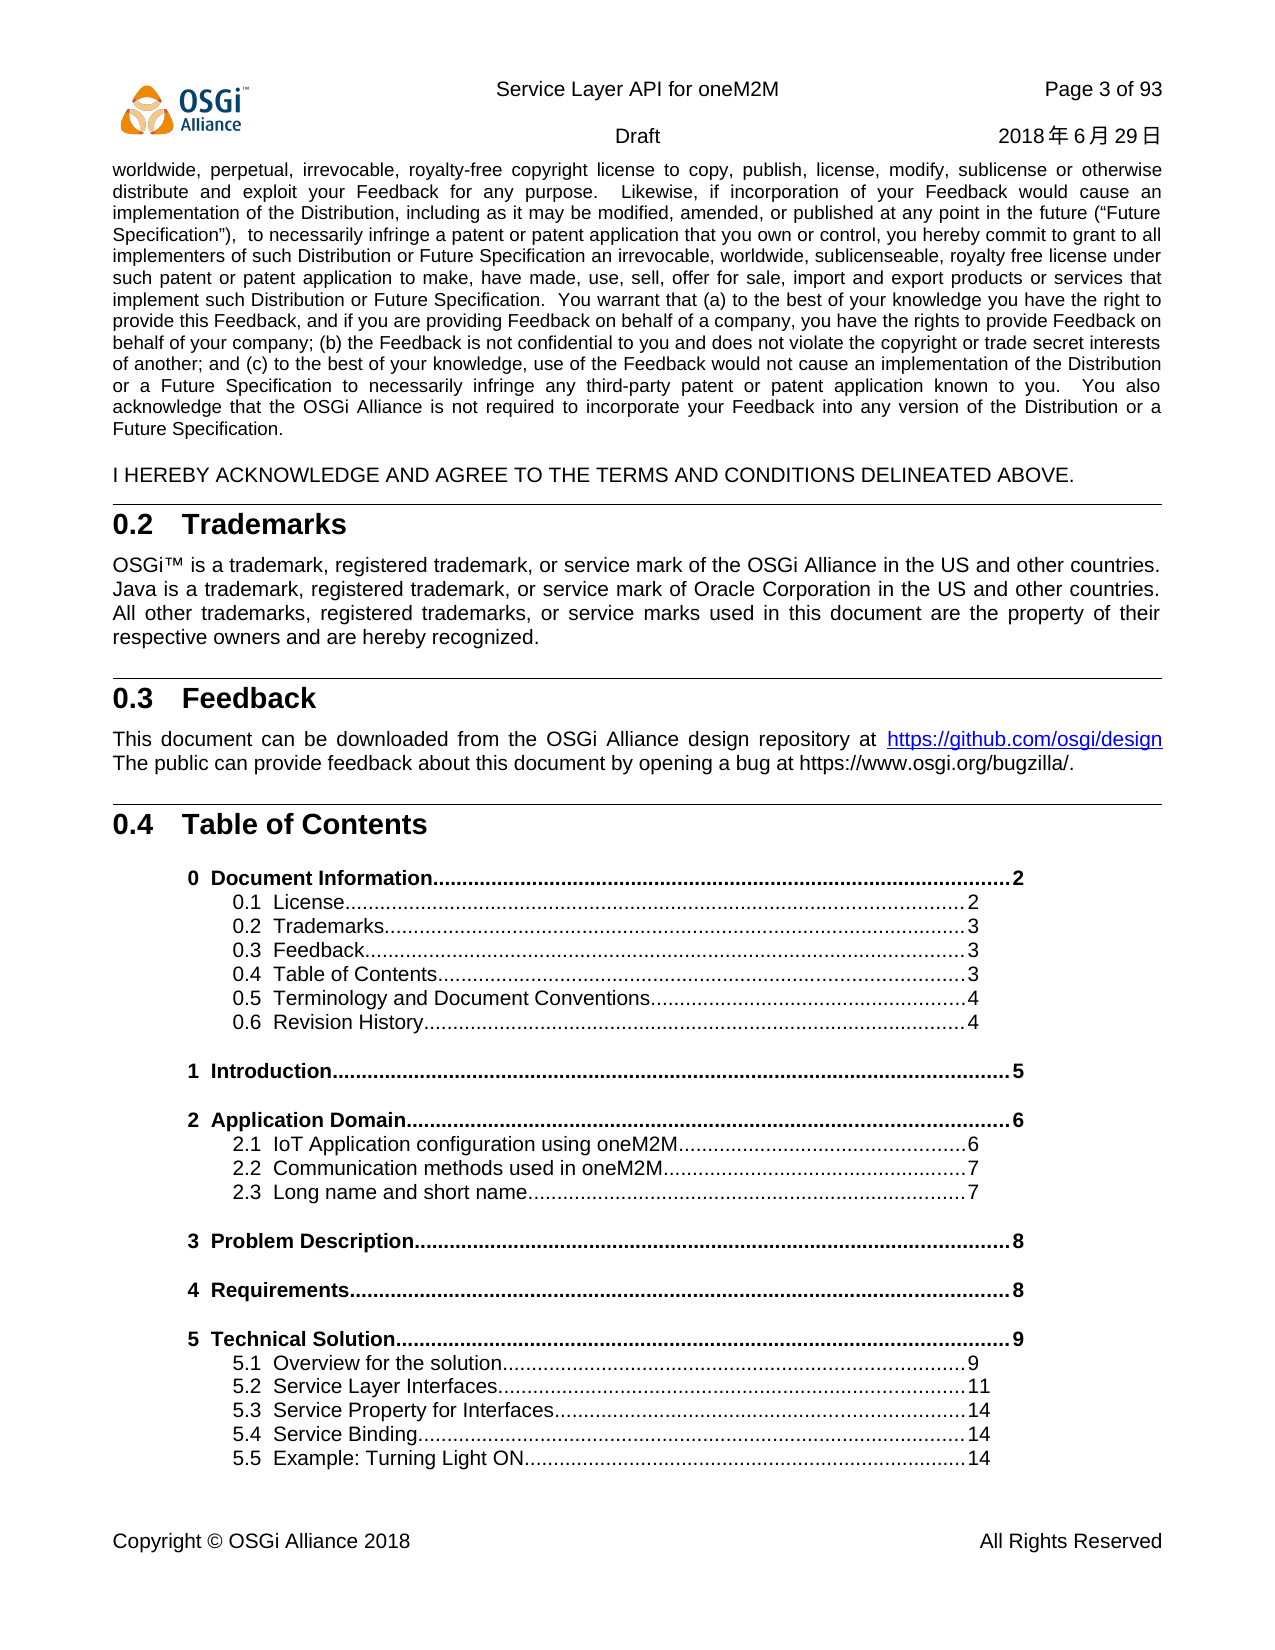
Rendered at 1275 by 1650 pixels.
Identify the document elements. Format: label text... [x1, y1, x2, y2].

text 5.4 Service Binding 14 [232, 1422, 1162, 1446]
text 5.2 Service Layer Interfaces 11 [232, 1374, 1162, 1398]
text 0.6 Revision History 4 [232, 1010, 1162, 1034]
subtitle Trademarks [112, 505, 1162, 541]
text This document can be downloaded from the OSGi Alliance design repository at https://github.com/osgi/design The public can provide feedback about this document by opening a bug at https://www.osgi.org/bugzilla/. [112, 727, 1162, 775]
text 1 Introduction 5 [187, 1059, 1162, 1083]
text 4 Requirements 8 [187, 1277, 1162, 1301]
text 0 Document Information 2 [187, 866, 1162, 890]
text 0.4 Table of Contents 3 [232, 962, 1162, 986]
subtitle Table of Contents [112, 805, 1162, 841]
text 2.2 Communication methods used in oneM2M 7 [232, 1156, 1162, 1179]
text worldwide, perpetual, irrevocable, royalty-free copyright license to copy, publish, license, modify, sublicense or otherwise distribute and exploit your Feedback for any purpose. Likewise, if incorporation of your Feedback would cause an implementation of the Distribution, including as it may be modified, amended, or published at any point in the future (“Future Specification”), to necessarily infringe a patent or patent application that you own or control, you hereby commit to grant to all implementers of such Distribution or Future Specification an irrevocable, worldwide, sublicenseable, royalty free license under such patent or patent application to make, have made, use, sell, offer for sale, import and export products or services that implement such Distribution or Future Specification. You warrant that (a) to the best of your knowledge you have the right to provide this Feedback, and if you are providing Feedback on behalf of a company, you have the rights to provide Feedback on behalf of your company; (b) the Feedback is not confidential to you and does not violate the copyright or trade secret interests of another; and (c) to the best of your knowledge, use of the Feedback would not cause an implementation of the Distribution or a Future Specification to necessarily infringe any third-party patent or patent application known to you. You also acknowledge that the OSGi Alliance is not required to incorporate your Feedback into any version of the Distribution or a Future Specification. [112, 159, 1162, 439]
text I HEREBY ACKNOWLEDGE AND AGREE TO THE TERMS AND CONDITIONS DELINEATED ABOVE. [112, 463, 1162, 487]
text 0.5 Terminology and Document Conventions 4 [232, 986, 1162, 1010]
text 3 Problem Description 8 [187, 1228, 1162, 1252]
text 0.3 Feedback 3 [232, 938, 1162, 962]
subtitle Feedback [112, 679, 1162, 715]
picture [113, 78, 257, 142]
text 5.3 Service Property for Interfaces 14 [232, 1398, 1162, 1422]
text 0.1 License 2 [232, 890, 1162, 914]
text OSGi™ is a trademark, registered trademark, or service mark of the OSGi Alliance in the US and other countries. Java is a trademark, registered trademark, or service mark of Oracle Corporation in the US and other countries. All other trademarks, registered trademarks, or service marks used in this document are the property of their respective owners and are hereby recognized. [112, 553, 1162, 649]
text 2.1 IoT Application configuration using oneM2M 6 [232, 1132, 1162, 1156]
text 2 Application Domain 6 [187, 1108, 1162, 1132]
text 5 Technical Solution 9 [187, 1326, 1162, 1350]
text 5.1 Overview for the solution 9 [232, 1350, 1162, 1374]
text 5.5 Example: Turning Light ON 14 [232, 1446, 1162, 1470]
text 2.3 Long name and short name 7 [232, 1179, 1162, 1203]
text 0.2 Trademarks 3 [232, 914, 1162, 938]
